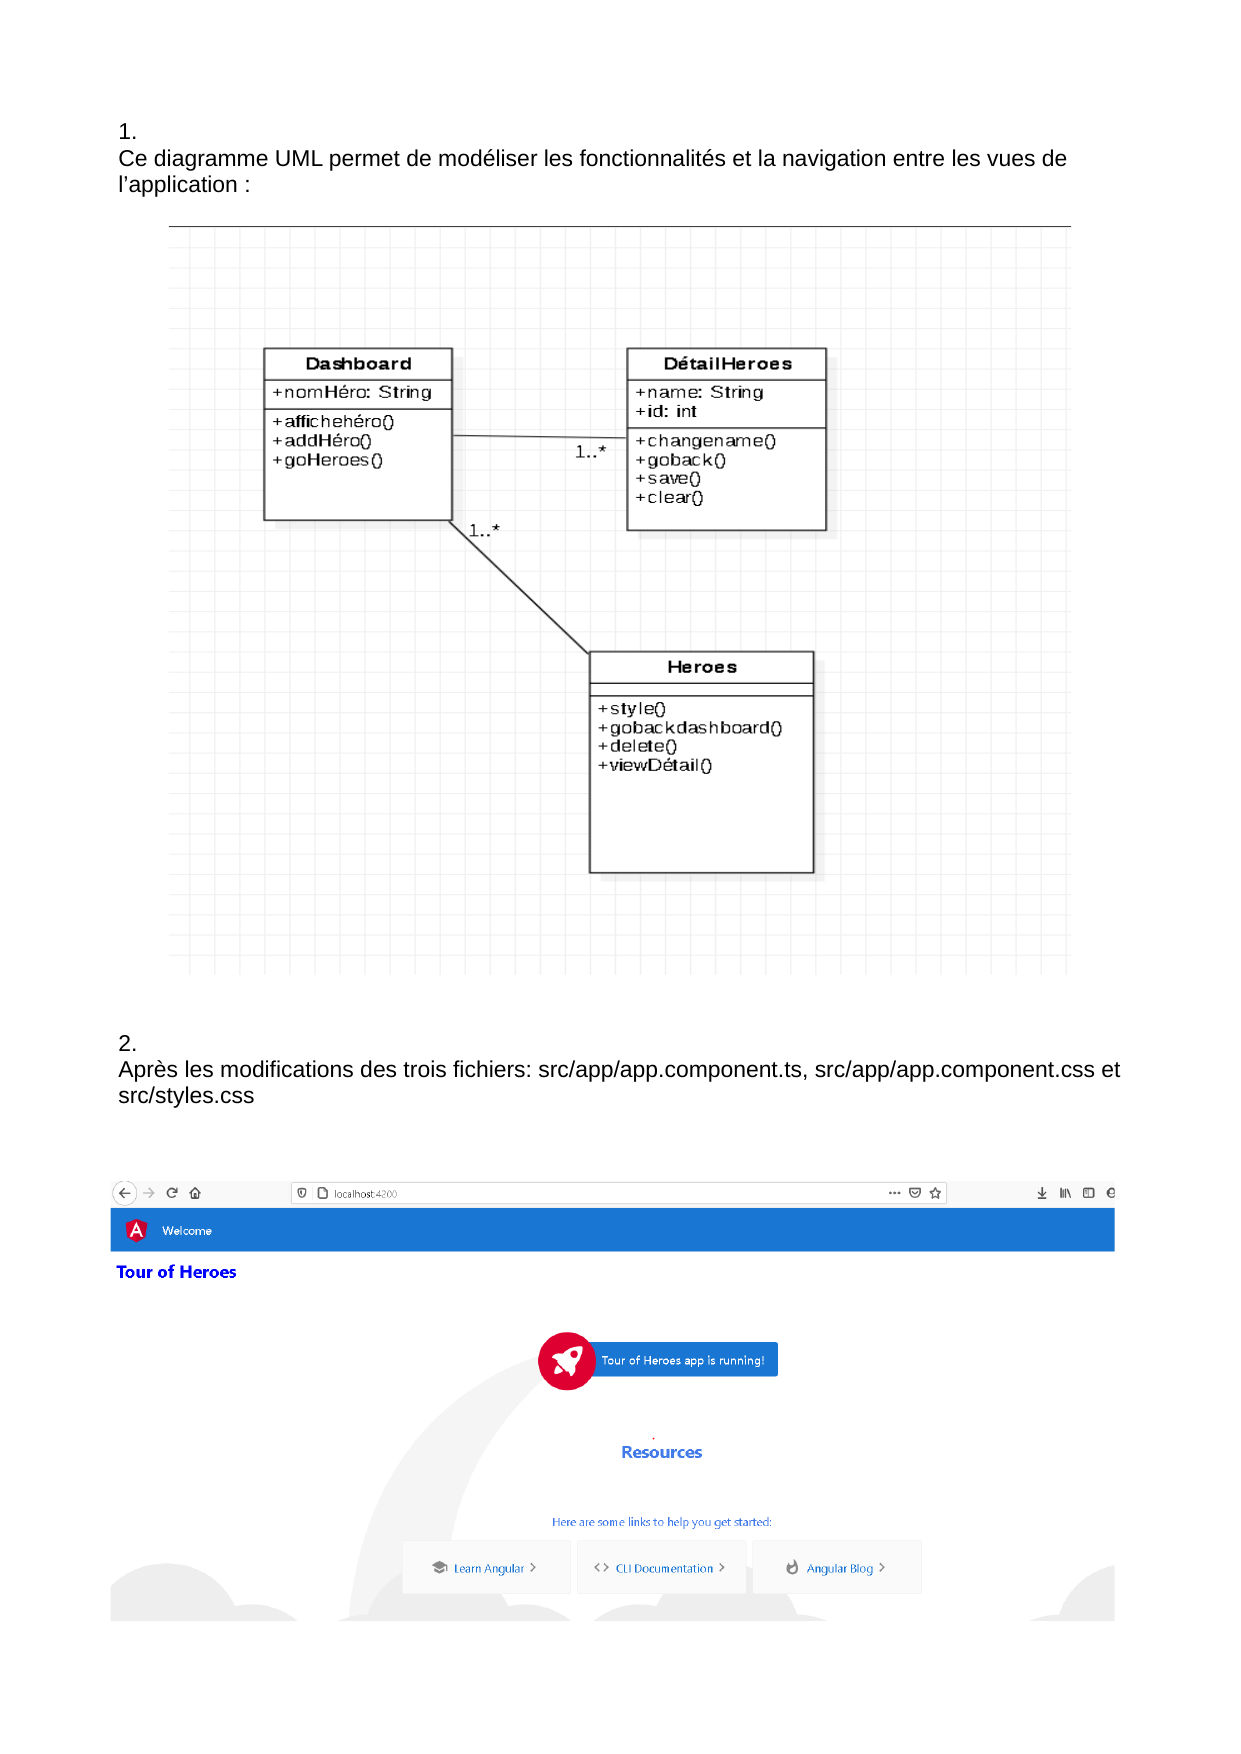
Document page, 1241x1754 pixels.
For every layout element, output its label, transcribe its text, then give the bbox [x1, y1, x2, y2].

text Ce diagramme UML permet de modéliser les fonctionnalités et la navigation entre les vues de l’application : [118, 144, 1122, 197]
text Après les modifications des trois fichiers: src/app/app.component.ts, src/app/app.component.css et src/styles.css [118, 1056, 1122, 1109]
text 2. [118, 1029, 1122, 1056]
picture [168, 226, 1072, 975]
picture [110, 1181, 1115, 1621]
text 1. [118, 118, 1122, 144]
